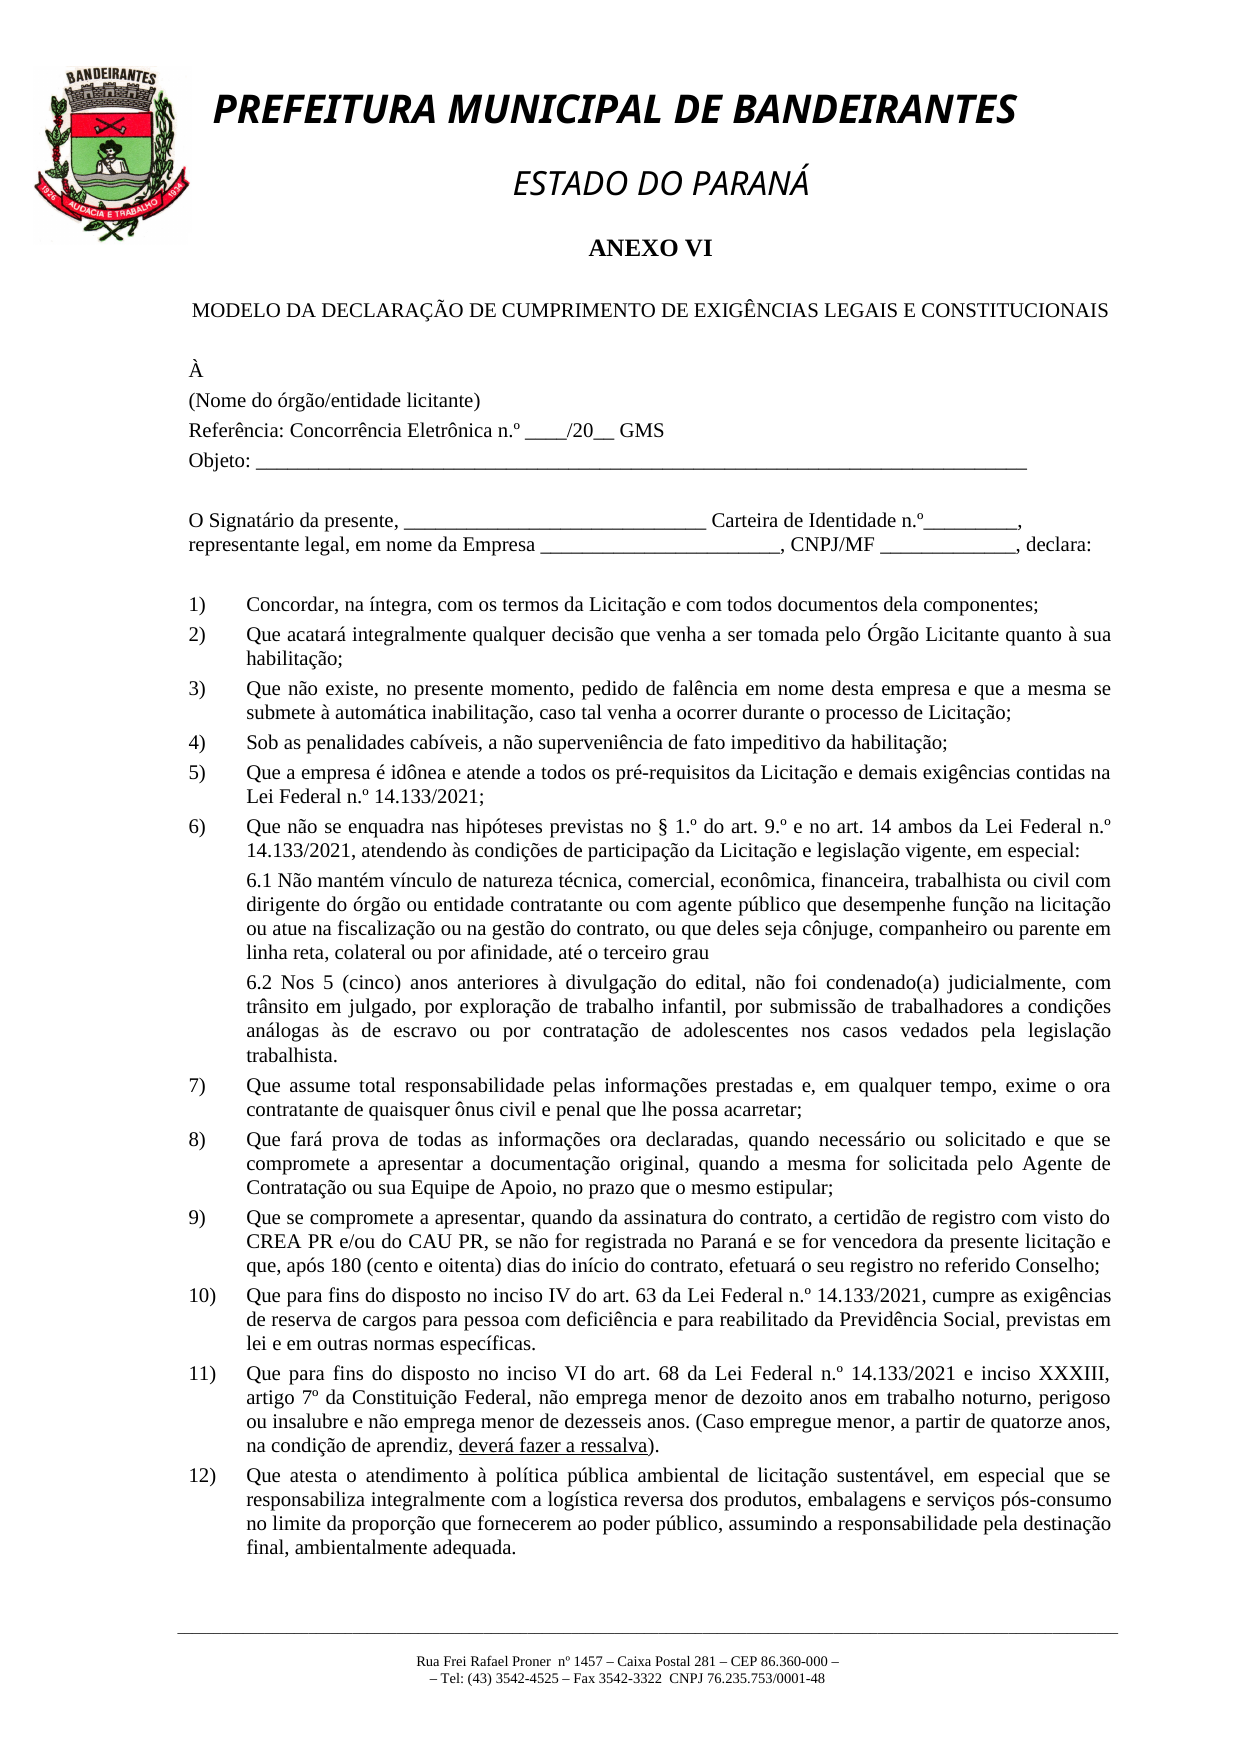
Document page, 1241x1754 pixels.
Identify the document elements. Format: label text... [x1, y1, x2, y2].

table_cell 6) [177, 808, 235, 1067]
table_header ANEXO VI [177, 227, 1124, 292]
table_cell Que para fins do disposto no inciso IV do art. 63 da Lei Federal n.º 14.133/2021, cumpre as exigências de reserva de cargos para pessoa com deficiência e para reabilitado da Previdência Social, previstas em lei e em outras normas específicas. [235, 1277, 1124, 1355]
table_cell Que não existe, no presente momento, pedido de falência em nome desta empresa e que a mesma se submete à automática inabilitação, caso tal venha a ocorrer durante o processo de Licitação; [235, 670, 1124, 724]
table_cell [177, 472, 1124, 502]
table_cell MODELO DA DECLARAÇÃO DE CUMPRIMENTO DE EXIGÊNCIAS LEGAIS E CONSTITUCIONAIS [177, 292, 1124, 322]
table_cell 10) [177, 1277, 235, 1355]
table_cell 1) [177, 586, 235, 616]
table_cell Que não se enquadra nas hipóteses previstas no § 1.º do art. 9.º e no art. 14 ambos da Lei Federal n.º 14.133/2021, atendendo às condições de participação da Licitação e legislação vigente, em especial: 6.1 Não mantém vínculo de natureza técnica, comercial, econômica, financeira, trabalhista ou civil com dirigente do órgão ou entidade contratante ou com agente público que desempenhe função na licitação ou atue na fiscalização ou na gestão do contrato, ou que deles seja cônjuge, companheiro ou parente em linha reta, colateral ou por afinidade, até o terceiro grau 6.2 Nos 5 (cinco) anos anteriores à divulgação do edital, não foi condenado(a) judicialmente, com trânsito em julgado, por exploração de trabalho infantil, por submissão de trabalhadores a condições análogas às de escravo ou por contratação de adolescentes nos casos vedados pela legislação trabalhista. [235, 808, 1124, 1067]
table_cell Que a empresa é idônea e atende a todos os pré-requisitos da Licitação e demais exigências contidas na Lei Federal n.º 14.133/2021; [235, 754, 1124, 808]
table_cell Que fará prova de todas as informações ora declaradas, quando necessário ou solicitado e que se compromete a apresentar a documentação original, quando a mesma for solicitada pelo Agente de Contratação ou sua Equipe de Apoio, no prazo que o mesmo estipular; [235, 1121, 1124, 1199]
table_cell Que atesta o atendimento à política pública ambiental de licitação sustentável, em especial que se responsabiliza integralmente com a logística reversa dos produtos, embalagens e serviços pós-consumo no limite da proporção que fornecerem ao poder público, assumindo a responsabilidade pela destinação final, ambientalmente adequada. [235, 1457, 1124, 1565]
table_cell Que se compromete a apresentar, quando da assinatura do contrato, a certidão de registro com visto do CREA PR e/ou do CAU PR, se não for registrada no Paraná e se for vencedora da presente licitação e que, após 180 (cento e oitenta) dias do início do contrato, efetuará o seu registro no referido Conselho; [235, 1199, 1124, 1277]
table_cell Sob as penalidades cabíveis, a não superveniência de fato impeditivo da habilitação; [235, 724, 1124, 754]
table_cell [177, 556, 1124, 586]
table_cell 7) [177, 1067, 235, 1121]
table_cell 3) [177, 670, 235, 724]
table_cell [177, 322, 1124, 352]
table_cell 5) [177, 754, 235, 808]
table_cell Objeto: __________________________________________________________________________ [177, 442, 1124, 472]
picture [32, 66, 192, 245]
table_cell À [177, 352, 1124, 382]
table_cell Que assume total responsabilidade pelas informações prestadas e, em qualquer tempo, exime o ora contratante de quaisquer ônus civil e penal que lhe possa acarretar; [235, 1067, 1124, 1121]
table_cell Que para fins do disposto no inciso VI do art. 68 da Lei Federal n.º 14.133/2021 e inciso XXXIII, artigo 7º da Constituição Federal, não emprega menor de dezoito anos em trabalho noturno, perigoso ou insalubre e não emprega menor de dezesseis anos. (Caso empregue menor, a partir de quatorze anos, na condição de aprendiz, deverá fazer a ressalva). [235, 1355, 1124, 1457]
table_cell 9) [177, 1199, 235, 1277]
table_cell (Nome do órgão/entidade licitante) [177, 382, 1124, 412]
table_cell 4) [177, 724, 235, 754]
table_cell 11) [177, 1355, 235, 1457]
table_cell Referência: Concorrência Eletrônica n.º ____/20__ GMS [177, 412, 1124, 442]
table_cell Que acatará integralmente qualquer decisão que venha a ser tomada pelo Órgão Licitante quanto à sua habilitação; [235, 616, 1124, 670]
table_cell O Signatário da presente, _____________________________ Carteira de Identidade n.º_________, representante legal, em nome da Empresa _______________________, CNPJ/MF _____________, declara: [177, 502, 1124, 556]
table_cell 12) [177, 1457, 235, 1565]
table_cell 8) [177, 1121, 235, 1199]
table_cell Concordar, na íntegra, com os termos da Licitação e com todos documentos dela componentes; [235, 586, 1124, 616]
table_cell 2) [177, 616, 235, 670]
